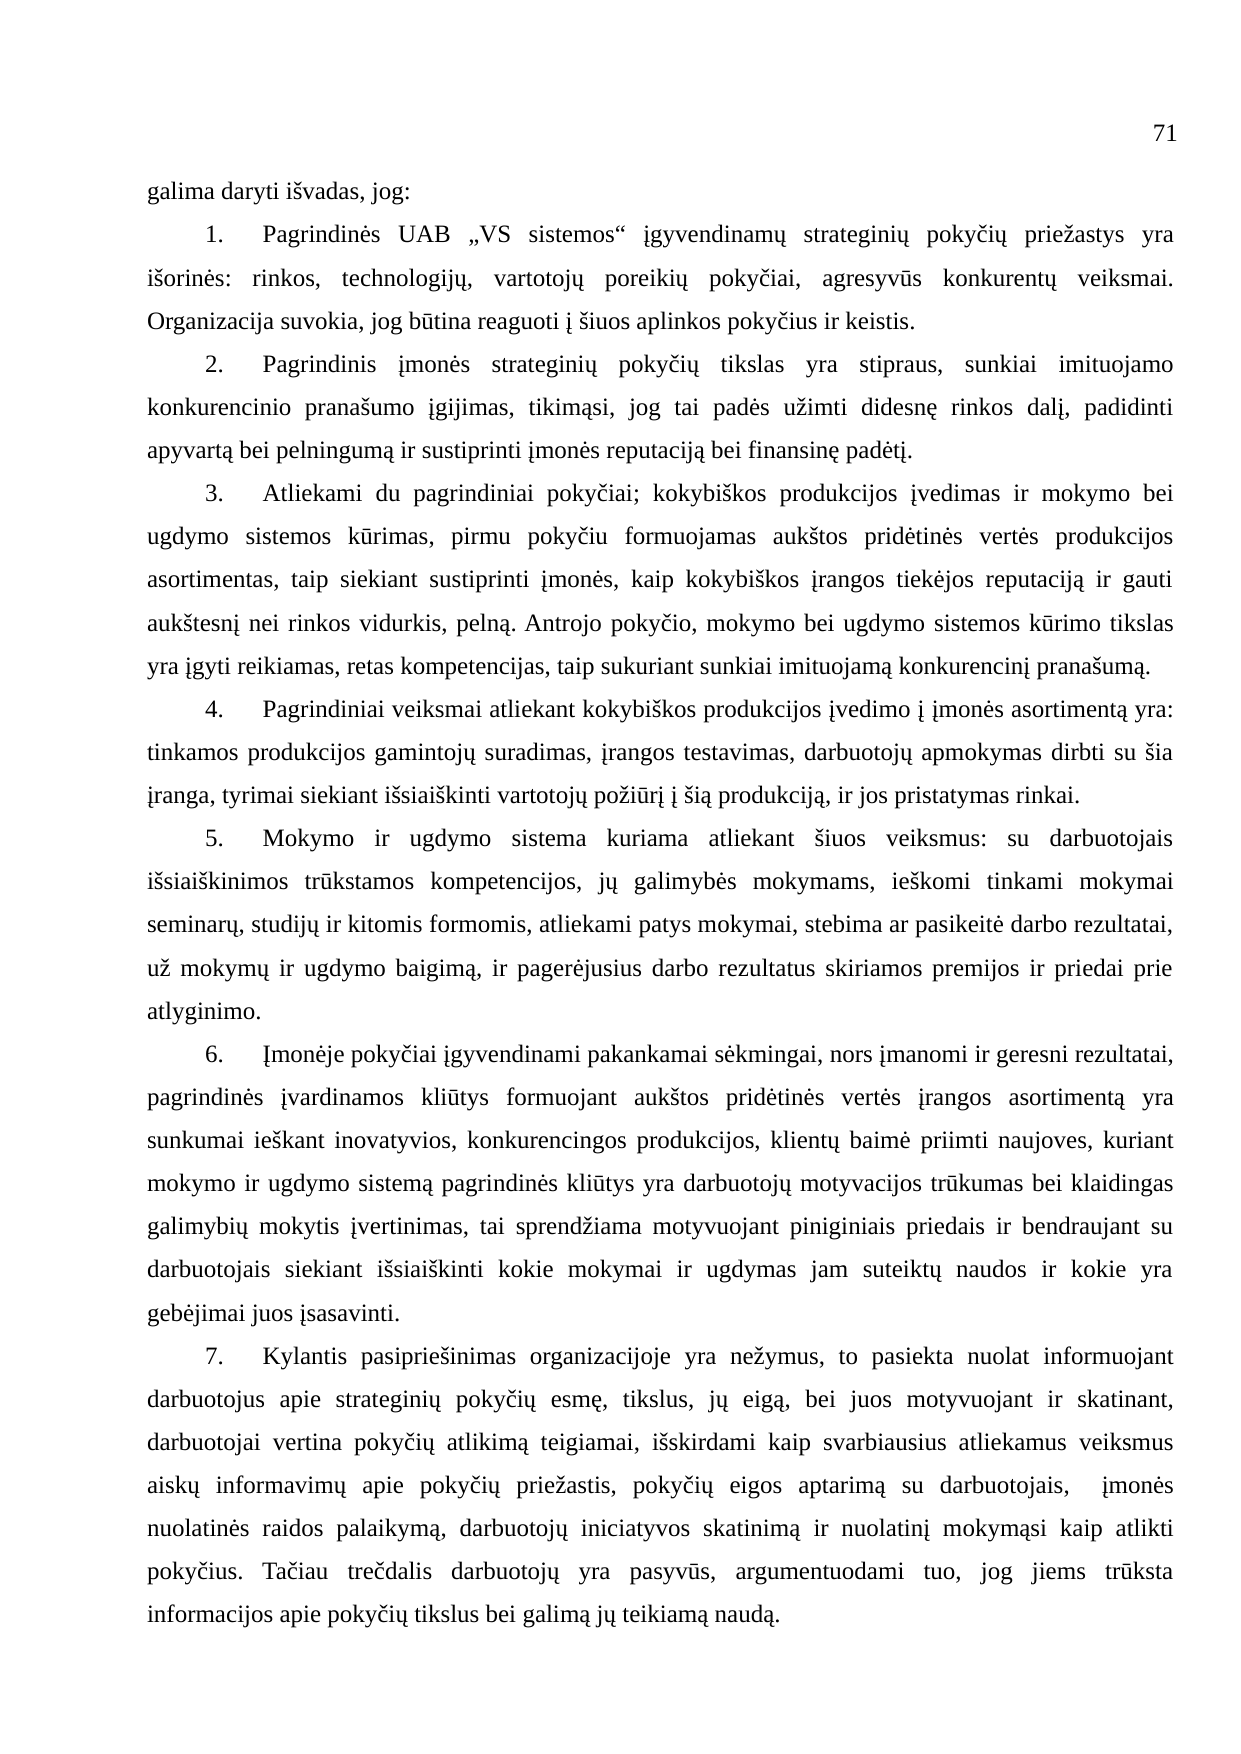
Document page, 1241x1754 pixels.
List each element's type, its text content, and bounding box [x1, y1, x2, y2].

list Kylantis pasipriešinimas organizacijoje yra nežymus, to pasiekta nuolat informuojant darbuotojus apie strateginių pokyčių esmę, tikslus, jų eigą, bei juos motyvuojant ir skatinant, darbuotojai vertina pokyčių atlikimą teigiamai, išskirdami kaip svarbiausius atliekamus veiksmus aiskų informavimų apie pokyčių priežastis, pokyčių eigos aptarimą su darbuotojais, įmonės nuolatinės raidos palaikymą, darbuotojų iniciatyvos skatinimą ir nuolatinį mokymąsi kaip atlikti pokyčius. Tačiau trečdalis darbuotojų yra pasyvūs, argumentuodami tuo, jog jiems trūksta informacijos apie pokyčių tikslus bei galimą jų teikiamą naudą. [147, 1341, 1174, 1628]
text galima daryti išvadas, jog: [147, 176, 1174, 205]
list Pagrindiniai veiksmai atliekant kokybiškos produkcijos įvedimo į įmonės asortimentą yra: tinkamos produkcijos gamintojų suradimas, įrangos testavimas, darbuotojų apmokymas dirbti su šia įranga, tyrimai siekiant išsiaiškinti vartotojų požiūrį į šią produkciją, ir jos pristatymas rinkai. [147, 694, 1174, 809]
list Įmonėje pokyčiai įgyvendinami pakankamai sėkmingai, nors įmanomi ir geresni rezultatai, pagrindinės įvardinamos kliūtys formuojant aukštos pridėtinės vertės įrangos asortimentą yra sunkumai ieškant inovatyvios, konkurencingos produkcijos, klientų baimė priimti naujoves, kuriant mokymo ir ugdymo sistemą pagrindinės kliūtys yra darbuotojų motyvacijos trūkumas bei klaidingas galimybių mokytis įvertinimas, tai sprendžiama motyvuojant piniginiais priedais ir bendraujant su darbuotojais siekiant išsiaiškinti kokie mokymai ir ugdymas jam suteiktų naudos ir kokie yra gebėjimai juos įsasavinti. [147, 1039, 1174, 1326]
list Atliekami du pagrindiniai pokyčiai; kokybiškos produkcijos įvedimas ir mokymo bei ugdymo sistemos kūrimas, pirmu pokyčiu formuojamas aukštos pridėtinės vertės produkcijos asortimentas, taip siekiant sustiprinti įmonės, kaip kokybiškos įrangos tiekėjos reputaciją ir gauti aukštesnį nei rinkos vidurkis, pelną. Antrojo pokyčio, mokymo bei ugdymo sistemos kūrimo tikslas yra įgyti reikiamas, retas kompetencijas, taip sukuriant sunkiai imituojamą konkurencinį pranašumą. [147, 478, 1174, 679]
list Mokymo ir ugdymo sistema kuriama atliekant šiuos veiksmus: su darbuotojais išsiaiškinimos trūkstamos kompetencijos, jų galimybės mokymams, ieškomi tinkami mokymai seminarų, studijų ir kitomis formomis, atliekami patys mokymai, stebima ar pasikeitė darbo rezultatai, už mokymų ir ugdymo baigimą, ir pagerėjusius darbo rezultatus skiriamos premijos ir priedai prie atlyginimo. [147, 823, 1174, 1024]
list Pagrindinis įmonės strateginių pokyčių tikslas yra stipraus, sunkiai imituojamo konkurencinio pranašumo įgijimas, tikimąsi, jog tai padės užimti didesnę rinkos dalį, padidinti apyvartą bei pelningumą ir sustiprinti įmonės reputaciją bei finansinę padėtį. [147, 349, 1174, 464]
list Pagrindinės UAB „VS sistemos“ įgyvendinamų strateginių pokyčių priežastys yra išorinės: rinkos, technologijų, vartotojų poreikių pokyčiai, agresyvūs konkurentų veiksmai. Organizacija suvokia, jog būtina reaguoti į šiuos aplinkos pokyčius ir keistis. [147, 219, 1174, 334]
